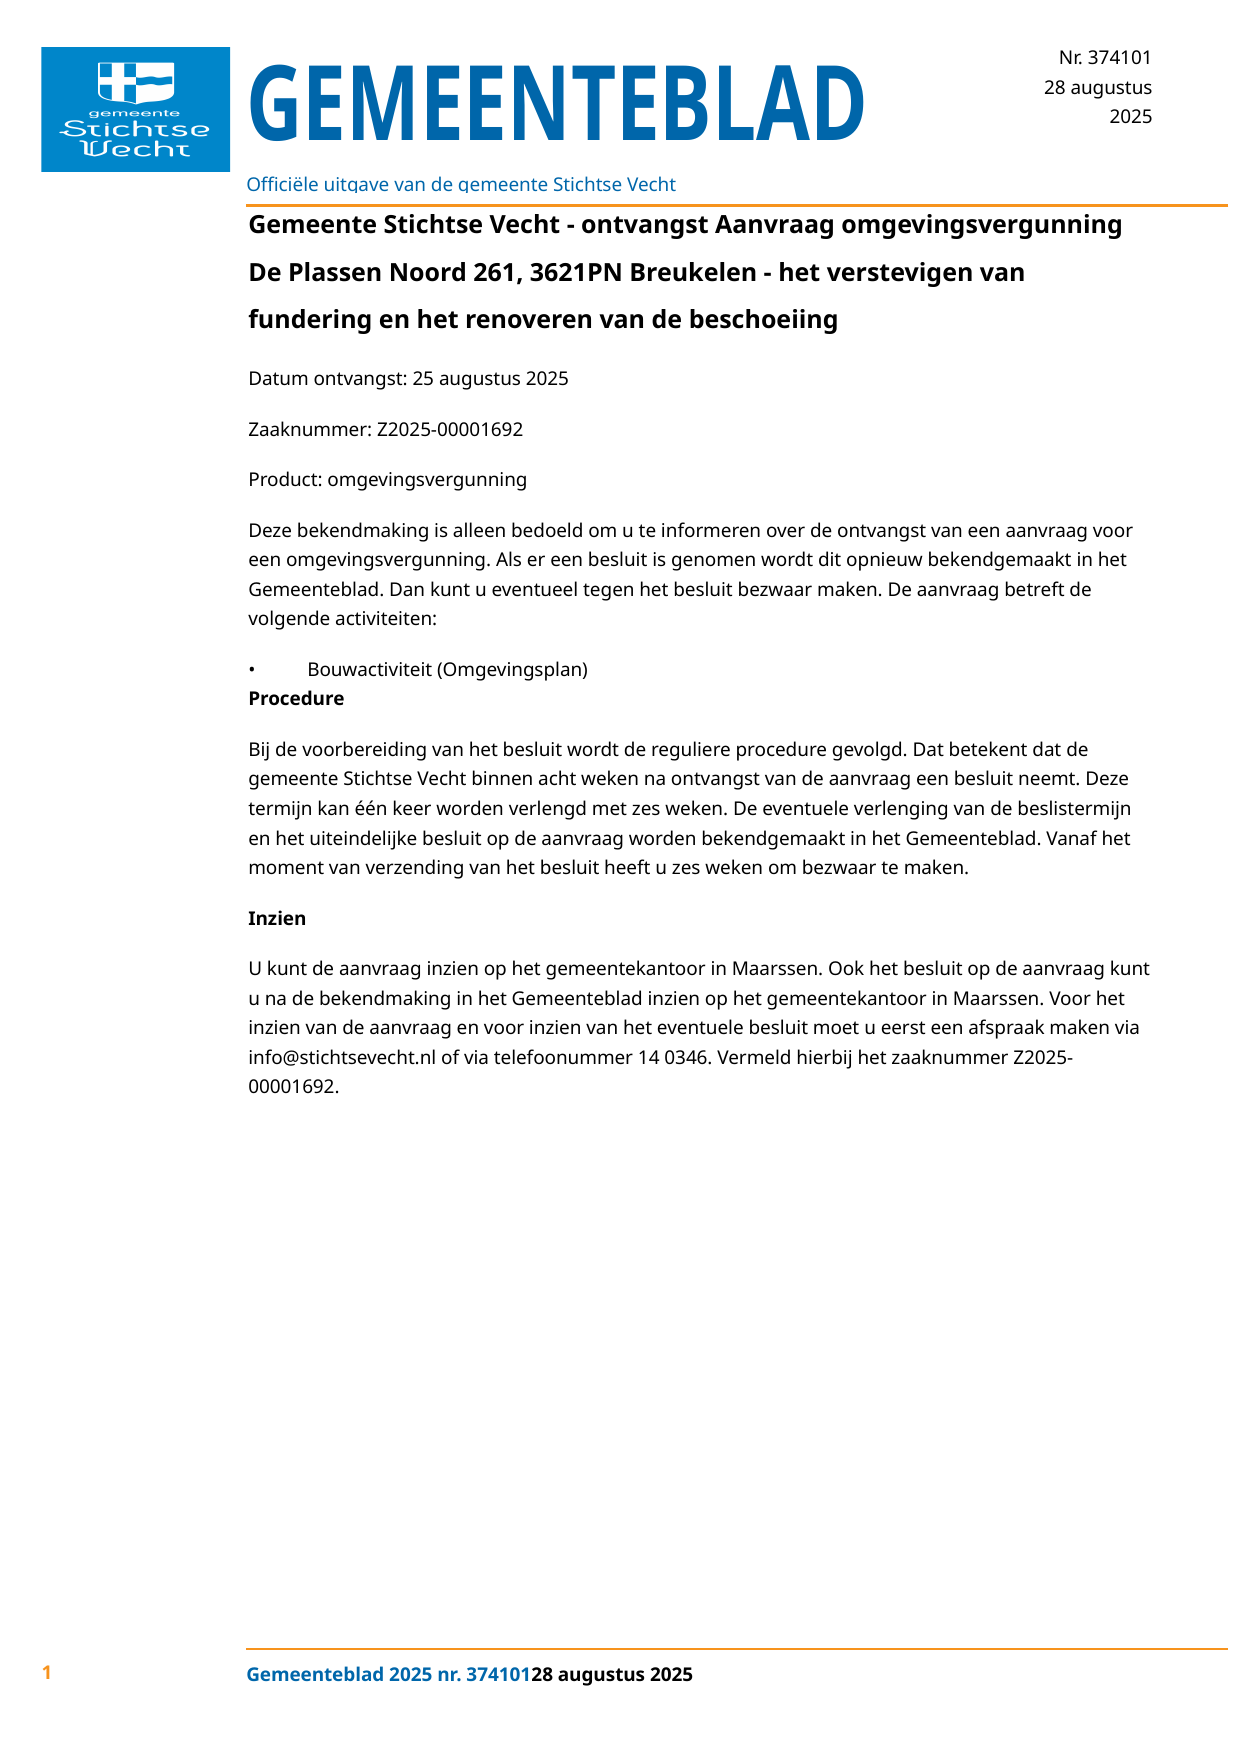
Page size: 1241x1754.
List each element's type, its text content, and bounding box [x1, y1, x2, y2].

text Datum ontvangst: 25 augustus 2025 [248, 366, 1152, 391]
text Product: omgevingsvergunning [248, 466, 1152, 492]
picture [99, 63, 135, 101]
text Bij de voorbereiding van het besluit wordt de reguliere procedure gevolgd. Dat betekent dat de gemeente Stichtse Vecht binnen acht weken na ontvangst van de aanvraag een besluit neemt. Deze termijn kan één keer worden verlengd met zes weken. De eventuele verlenging van de beslistermijn en het uiteindelijke besluit op de aanvraag worden bekendgemaakt in het Gemeenteblad. Vanaf het moment van verzending van het besluit heeft u zes weken om bezwaar te maken. [248, 736, 1152, 880]
text Zaaknummer: Z2025-00001692 [248, 416, 1152, 442]
text Deze bekendmaking is alleen bedoeld om u te informeren over de ontvangst van een aanvraag voor een omgevingsvergunning. Als er een besluit is genomen wordt dit opnieuw bekendgemaakt in het Gemeenteblad. Dan kunt u eventueel tegen het besluit bezwaar maken. De aanvraag betreft de volgende activiteiten: [248, 517, 1152, 631]
picture [137, 63, 174, 103]
text Inzien [248, 905, 1152, 930]
text Gemeente Stichtse Vecht - ontvangst Aanvraag omgevingsvergunning De Plassen Noord 261, 3621PN Breukelen - het verstevigen van fundering en het renoveren van de beschoeiing [248, 207, 1152, 336]
list Bouwactiviteit (Omgevingsplan) [248, 656, 1152, 682]
text U kunt de aanvraag inzien op het gemeentekantoor in Maarssen. Ook het besluit op de aanvraag kunt u na de bekendmaking in het Gemeenteblad inzien op het gemeentekantoor in Maarssen. Voor het inzien van de aanvraag en voor inzien van het eventuele besluit moet u eerst een afspraak maken via info@stichtsevecht.nl of via telefoonummer 14 0346. Vermeld hierbij het zaaknummer Z2025-00001692. [248, 955, 1152, 1099]
text Procedure [248, 686, 1152, 711]
